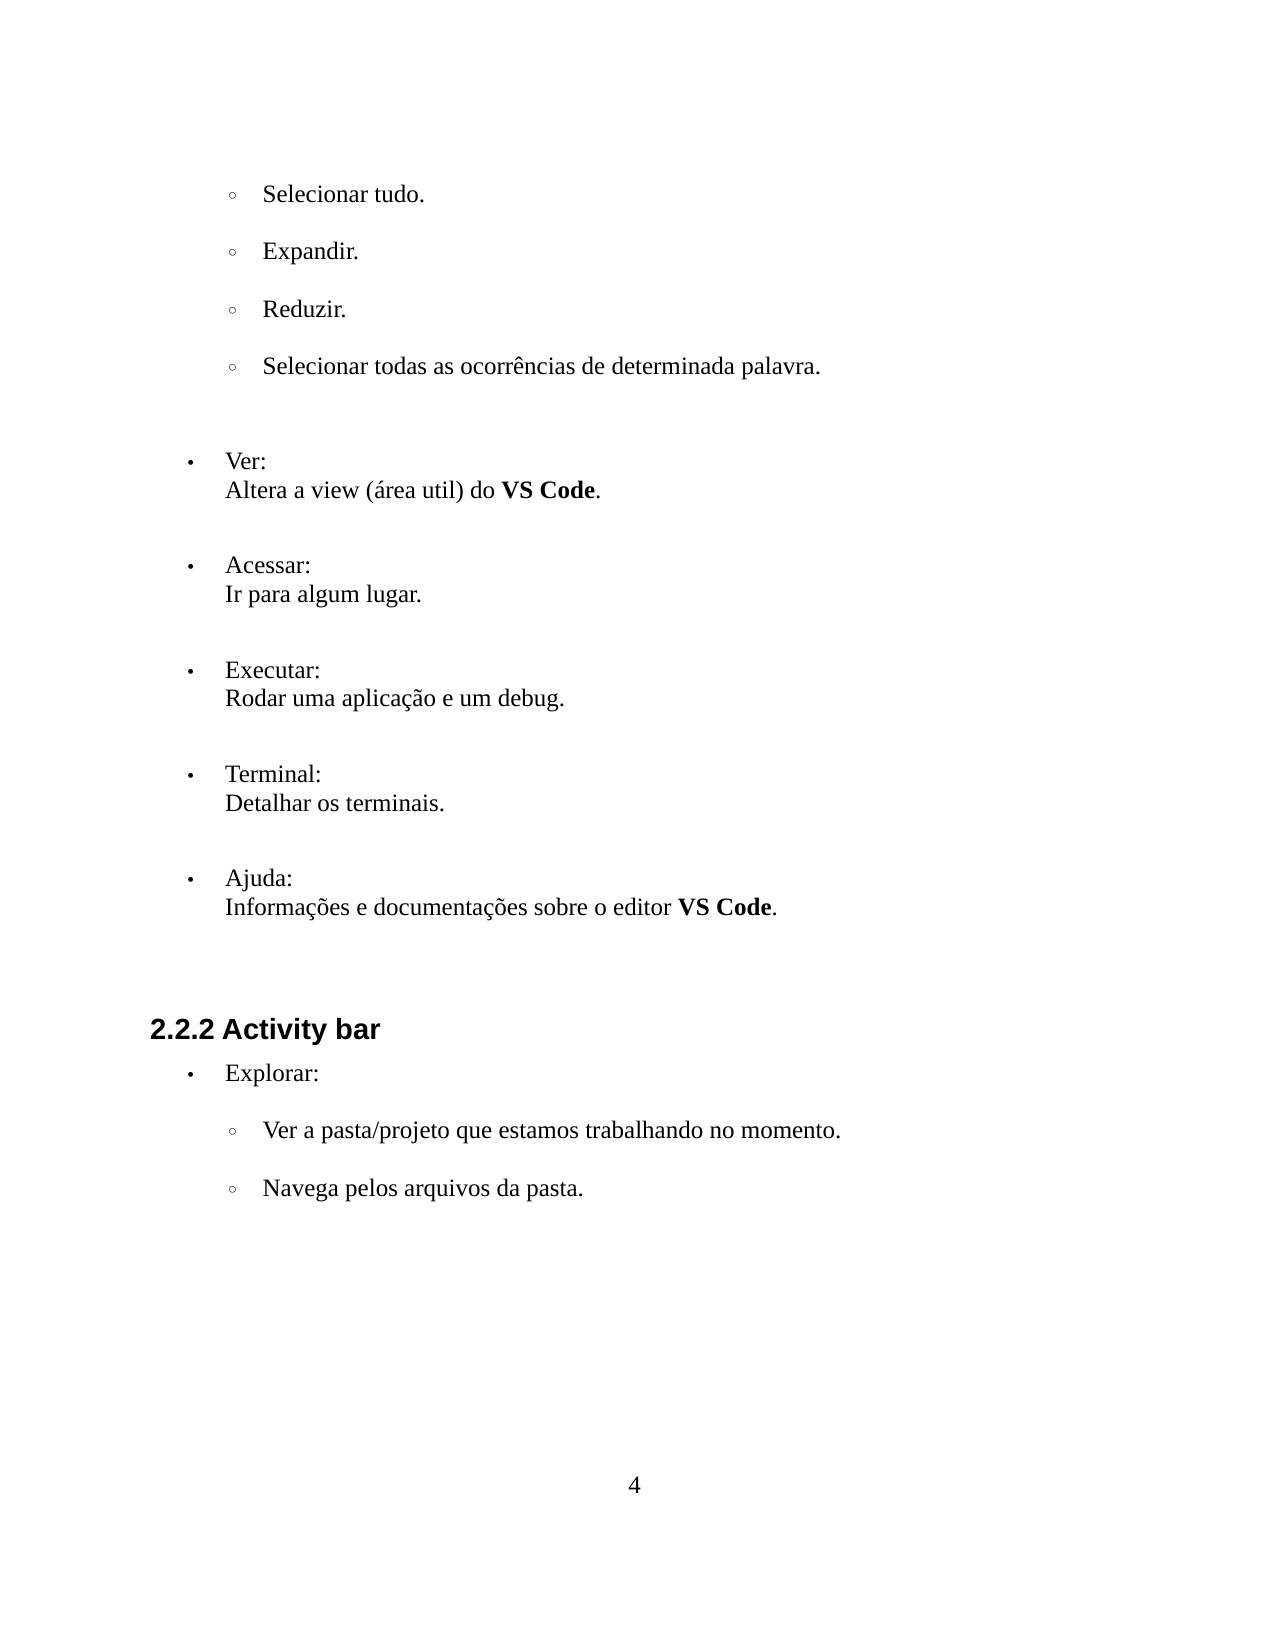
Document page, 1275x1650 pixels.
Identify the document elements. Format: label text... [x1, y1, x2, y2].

subtitle 2.2.2 Activity bar [150, 1012, 1125, 1046]
list [187, 150, 1125, 179]
list Navega pelos arquivos da pasta. [225, 1173, 1125, 1231]
list Acessar: Ir para algum lugar. [187, 551, 1125, 637]
list Terminal: Detalhar os terminais. [187, 759, 1125, 845]
list Selecionar tudo. [225, 179, 1125, 236]
list Reduzir. [225, 294, 1125, 351]
list Expandir. [225, 236, 1125, 294]
list Ajuda: Informações e documentações sobre o editor VS Code. [187, 863, 1125, 949]
list Ver a pasta/projeto que estamos trabalhando no momento. [225, 1116, 1125, 1173]
list Explorar: [187, 1058, 1125, 1116]
list Executar: Rodar uma aplicação e um debug. [187, 655, 1125, 741]
list Selecionar todas as ocorrências de determinada palavra. [225, 351, 1125, 409]
list Ver: Altera a view (área util) do VS Code. [187, 446, 1125, 533]
